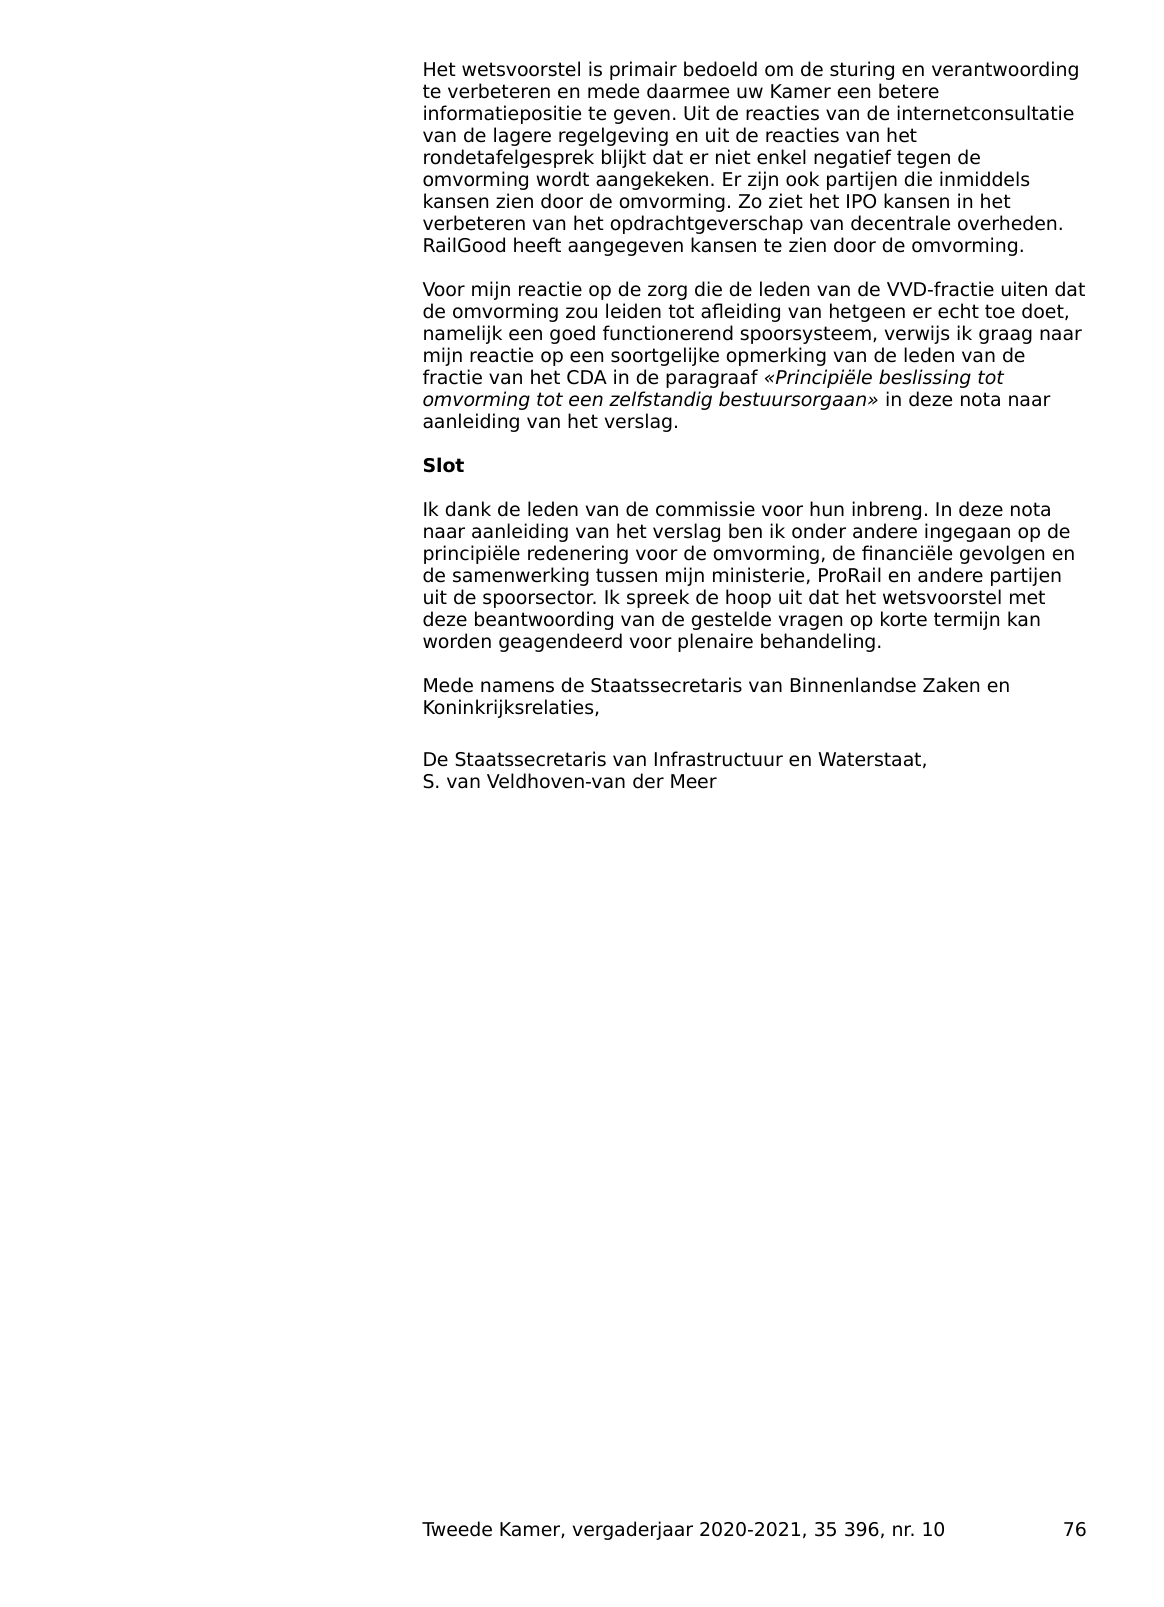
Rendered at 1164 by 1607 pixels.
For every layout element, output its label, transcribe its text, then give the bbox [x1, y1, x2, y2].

text Voor mijn reactie op de zorg die de leden van de VVD-fractie uiten dat de omvorming zou leiden tot afleiding van hetgeen er echt toe doet, namelijk een goed functionerend spoorsysteem, verwijs ik graag naar mijn reactie op een soortgelijke opmerking van de leden van de fractie van het CDA in de paragraaf «Principiële beslissing tot omvorming tot een zelfstandig bestuursorgaan» in deze nota naar aanleiding van het verslag. [422, 279, 1087, 433]
text De Staatssecretaris van Infrastructuur en Waterstaat, S. van Veldhoven-van der Meer [422, 749, 1087, 793]
text Ik dank de leden van de commissie voor hun inbreng. In deze nota naar aanleiding van het verslag ben ik onder andere ingegaan op de principiële redenering voor de omvorming, de financiële gevolgen en de samenwerking tussen mijn ministerie, ProRail en andere partijen uit de spoorsector. Ik spreek de hoop uit dat het wetsvoorstel met deze beantwoording van de gestelde vragen op korte termijn kan worden geagendeerd voor plenaire behandeling. [422, 499, 1087, 653]
text Het wetsvoorstel is primair bedoeld om de sturing en verantwoording te verbeteren en mede daarmee uw Kamer een betere informatiepositie te geven. Uit de reacties van de internetconsultatie van de lagere regelgeving en uit de reacties van het rondetafelgesprek blijkt dat er niet enkel negatief tegen de omvorming wordt aangekeken. Er zijn ook partijen die inmiddels kansen zien door de omvorming. Zo ziet het IPO kansen in het verbeteren van het opdrachtgeverschap van decentrale overheden. RailGood heeft aangegeven kansen te zien door de omvorming. [422, 59, 1087, 257]
subtitle Slot [422, 455, 1087, 477]
text Mede namens de Staatssecretaris van Binnenlandse Zaken en Koninkrijksrelaties, [422, 675, 1087, 719]
